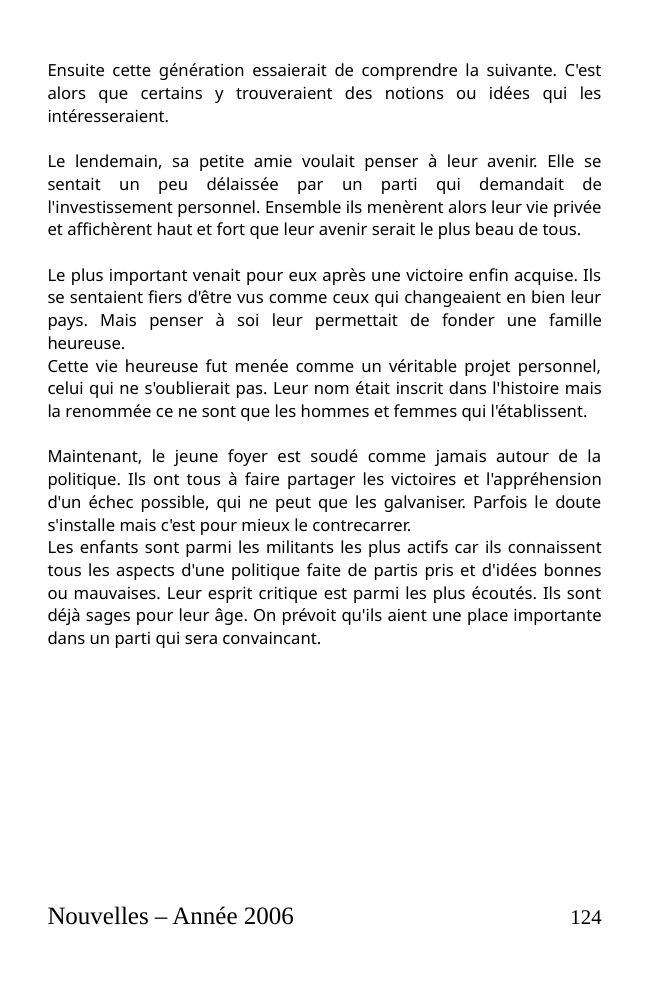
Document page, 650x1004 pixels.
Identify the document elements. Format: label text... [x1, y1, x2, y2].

text Le plus important venait pour eux après une victoire enfin acquise. Ils se sentaient fiers d'être vus comme ceux qui changeaient en bien leur pays. Mais penser à soi leur permettait de fonder une famille heureuse. [47, 263, 602, 354]
text Le lendemain, sa petite amie voulait penser à leur avenir. Elle se sentait un peu délaissée par un parti qui demandait de l'investissement personnel. Ensemble ils menèrent alors leur vie privée et affichèrent haut et fort que leur avenir serait le plus beau de tous. [47, 150, 602, 241]
text Maintenant, le jeune foyer est soudé comme jamais autour de la politique. Ils ont tous à faire partager les victoires et l'appréhension d'un échec possible, qui ne peut que les galvaniser. Parfois le doute s'installe mais c'est pour mieux le contrecarrer. [47, 445, 602, 536]
text Cette vie heureuse fut menée comme un véritable projet personnel, celui qui ne s'oublierait pas. Leur nom était inscrit dans l'histoire mais la renommée ce ne sont que les hommes et femmes qui l'établissent. [47, 354, 602, 422]
text Ensuite cette génération essaierait de comprendre la suivante. C'est alors que certains y trouveraient des notions ou idées qui les intéresseraient. [47, 59, 602, 127]
text Les enfants sont parmi les militants les plus actifs car ils connaissent tous les aspects d'une politique faite de partis pris et d'idées bonnes ou mauvaises. Leur esprit critique est parmi les plus écoutés. Ils sont déjà sages pour leur âge. On prévoit qu'ils aient une place importante dans un parti qui sera convaincant. [47, 536, 602, 649]
